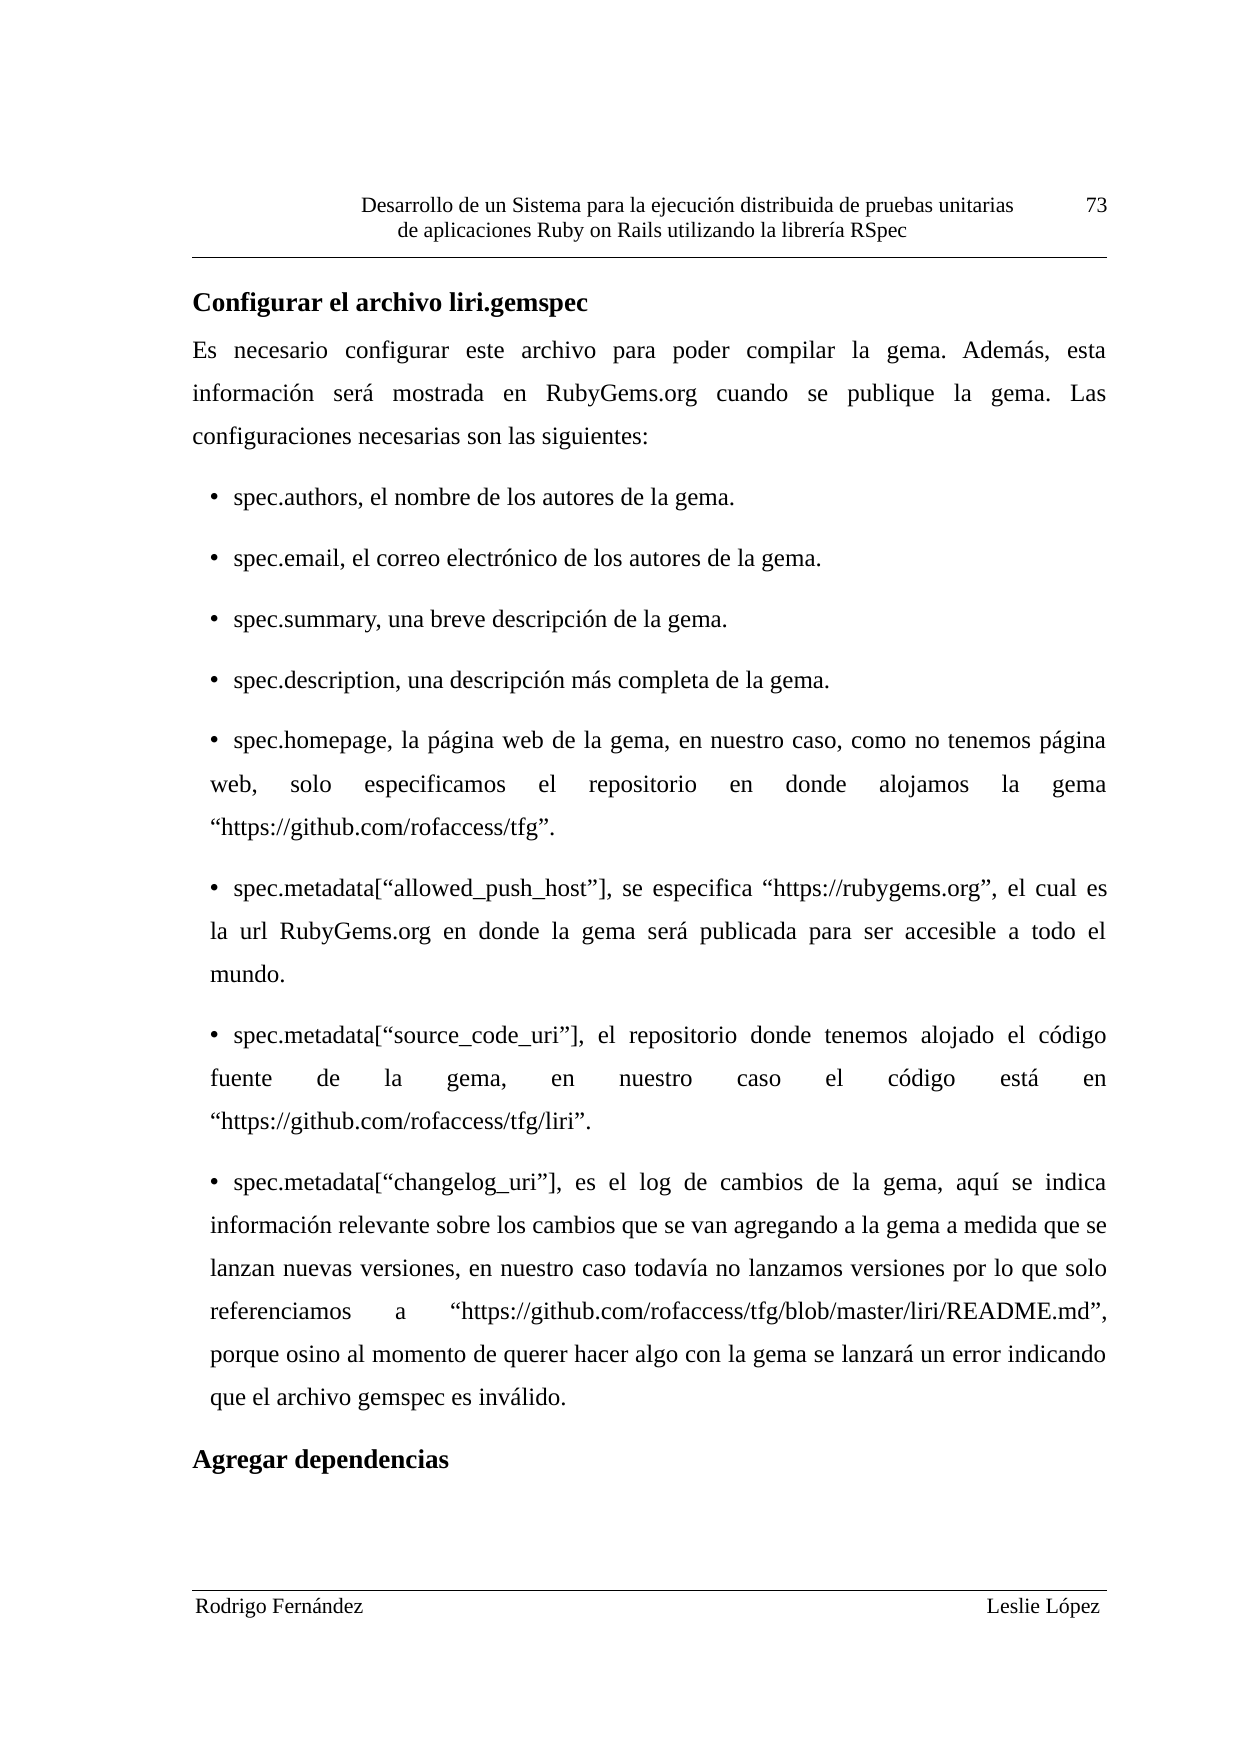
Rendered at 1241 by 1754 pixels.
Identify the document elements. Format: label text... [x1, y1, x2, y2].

list spec.authors, el nombre de los autores de la gema. [210, 482, 1107, 511]
list spec.metadata[“allowed_push_host”], se especifica “https://rubygems.org”, el cual es la url RubyGems.org en donde la gema será publicada para ser accesible a todo el mundo. [210, 873, 1107, 988]
list spec.metadata[“changelog_uri”], es el log de cambios de la gema, aquí se indica información relevante sobre los cambios que se van agregando a la gema a medida que se lanzan nuevas versiones, en nuestro caso todavía no lanzamos versiones por lo que solo referenciamos a “https://github.com/rofaccess/tfg/blob/master/liri/README.md”, porque osino al momento de querer hacer algo con la gema se lanzará un error indicando que el archivo gemspec es inválido. [210, 1167, 1107, 1411]
text Agregar dependencias [192, 1443, 1107, 1474]
list spec.homepage, la página web de la gema, en nuestro caso, como no tenemos página web, solo especificamos el repositorio en donde alojamos la gema “https://github.com/rofaccess/tfg”. [210, 726, 1107, 841]
list spec.summary, una breve descripción de la gema. [210, 604, 1107, 633]
text Es necesario configurar este archivo para poder compilar la gema. Además, esta información será mostrada en RubyGems.org cuando se publique la gema. Las configuraciones necesarias son las siguientes: [192, 335, 1107, 450]
list spec.description, una descripción más completa de la gema. [210, 665, 1107, 693]
list spec.email, el correo electrónico de los autores de la gema. [210, 543, 1107, 572]
text Configurar el archivo liri.gemspec [192, 286, 1107, 317]
list spec.metadata[“source_code_uri”], el repositorio donde tenemos alojado el código fuente de la gema, en nuestro caso el código está en “https://github.com/rofaccess/tfg/liri”. [210, 1020, 1107, 1135]
